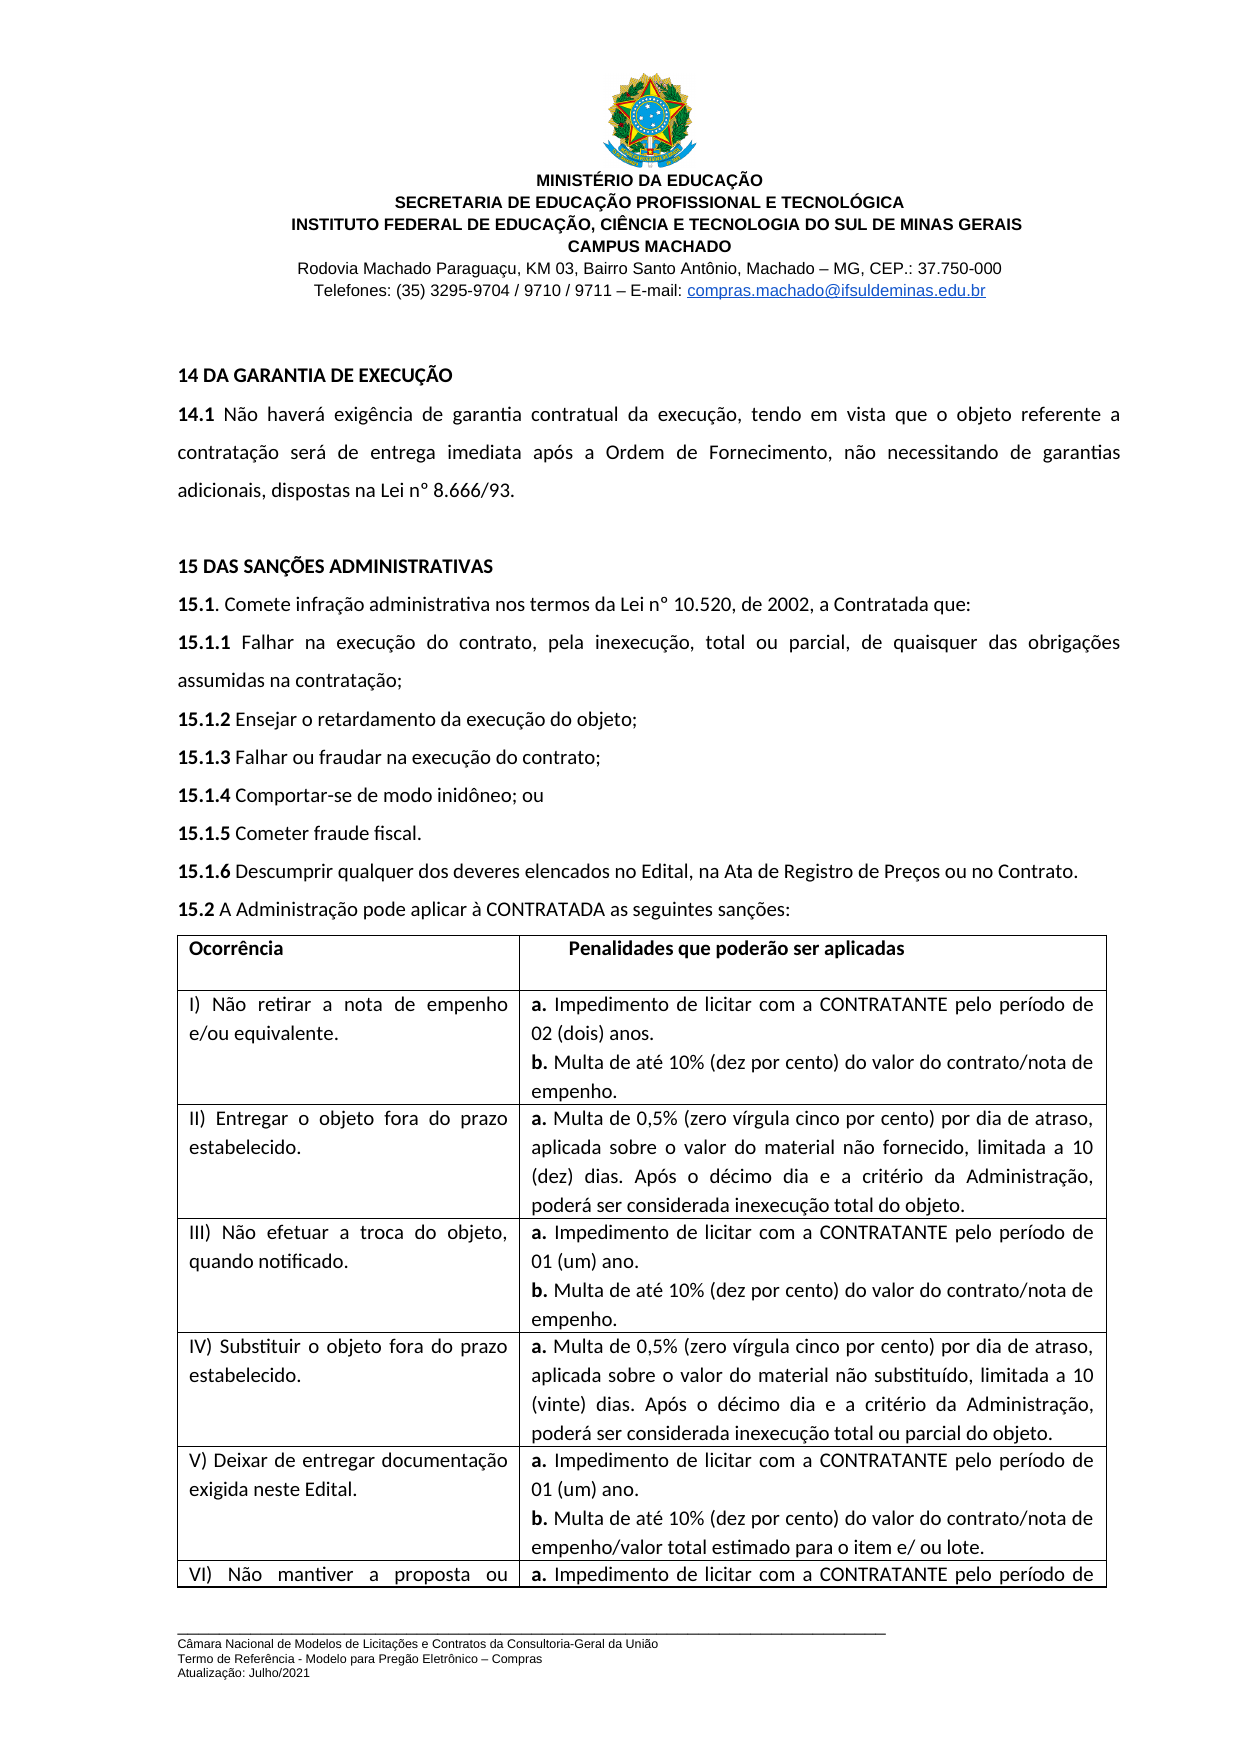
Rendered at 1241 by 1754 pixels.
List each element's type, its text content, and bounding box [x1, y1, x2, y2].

text 15.1.3 Falhar ou fraudar na execução do contrato; [177, 744, 1125, 769]
table_cell a. Multa de 0,5% (zero vírgula cinco por cento) por dia de atraso, aplicada sobre o valor do material não fornecido, limitada a 10 (dez) dias. Após o décimo dia e a critério da Administração, poderá ser considerada inexecução total do objeto. [520, 1105, 1106, 1218]
table_cell a. Multa de 0,5% (zero vírgula cinco por cento) por dia de atraso, aplicada sobre o valor do material não substituído, limitada a 10 (vinte) dias. Após o décimo dia e a critério da Administração, poderá ser considerada inexecução total ou parcial do objeto. [520, 1333, 1106, 1446]
text 14.1 Não haverá exigência de garantia contratual da execução, tendo em vista que o objeto referente a contratação será de entrega imediata após a Ordem de Fornecimento, não necessitando de garantias adicionais, dispostas na Lei nº 8.666/93. [177, 401, 1122, 502]
table_cell IV) Substituir o objeto fora do prazo estabelecido. [178, 1333, 519, 1446]
picture [643, 163, 658, 168]
table_header Ocorrência [178, 936, 519, 990]
table_cell a. Impedimento de licitar com a CONTRATANTE pelo período de 01 (um) ano. b. Multa de até 10% (dez por cento) do valor do contrato/nota de empenho. [520, 1219, 1106, 1332]
table_cell II) Entregar o objeto fora do prazo estabelecido. [178, 1105, 519, 1218]
text 14 DA GARANTIA DE EXECUÇÃO [177, 363, 1122, 388]
text 15.1.2 Ensejar o retardamento da execução do objeto; [177, 706, 1125, 731]
table_cell a. Impedimento de licitar com a CONTRATANTE pelo período de [520, 1561, 1106, 1586]
table_cell III) Não efetuar a troca do objeto, quando notificado. [178, 1219, 519, 1332]
picture [603, 73, 697, 168]
table_cell a. Impedimento de licitar com a CONTRATANTE pelo período de 02 (dois) anos. b. Multa de até 10% (dez por cento) do valor do contrato/nota de empenho. [520, 991, 1106, 1104]
text 15.2 A Administração pode aplicar à CONTRATADA as seguintes sanções: [177, 896, 1122, 922]
table_cell I) Não retirar a nota de empenho e/ou equivalente. [178, 991, 519, 1104]
table_cell a. Impedimento de licitar com a CONTRATANTE pelo período de 01 (um) ano. b. Multa de até 10% (dez por cento) do valor do contrato/nota de empenho/valor total estimado para o item e/ ou lote. [520, 1447, 1106, 1560]
text 15.1. Comete infração administrativa nos termos da Lei nº 10.520, de 2002, a Contratada que: [177, 591, 1122, 617]
table_header Penalidades que poderão ser aplicadas [520, 936, 1106, 990]
text 15.1.5 Cometer fraude fiscal. [177, 820, 1125, 846]
text 15 DAS SANÇÕES ADMINISTRATIVAS [177, 553, 1122, 579]
table_cell VI) Não mantiver a proposta ou [178, 1561, 519, 1586]
picture [669, 149, 680, 155]
text 15.1.1 Falhar na execução do contrato, pela inexecução, total ou parcial, de quaisquer das obrigações assumidas na contratação; [177, 629, 1122, 693]
text 15.1.4 Comportar-se de modo inidôneo; ou [177, 782, 1125, 807]
text 15.1.6 Descumprir qualquer dos deveres elencados no Edital, na Ata de Registro de Preços ou no Contrato. [177, 858, 1125, 884]
table_cell V) Deixar de entregar documentação exigida neste Edital. [178, 1447, 519, 1560]
